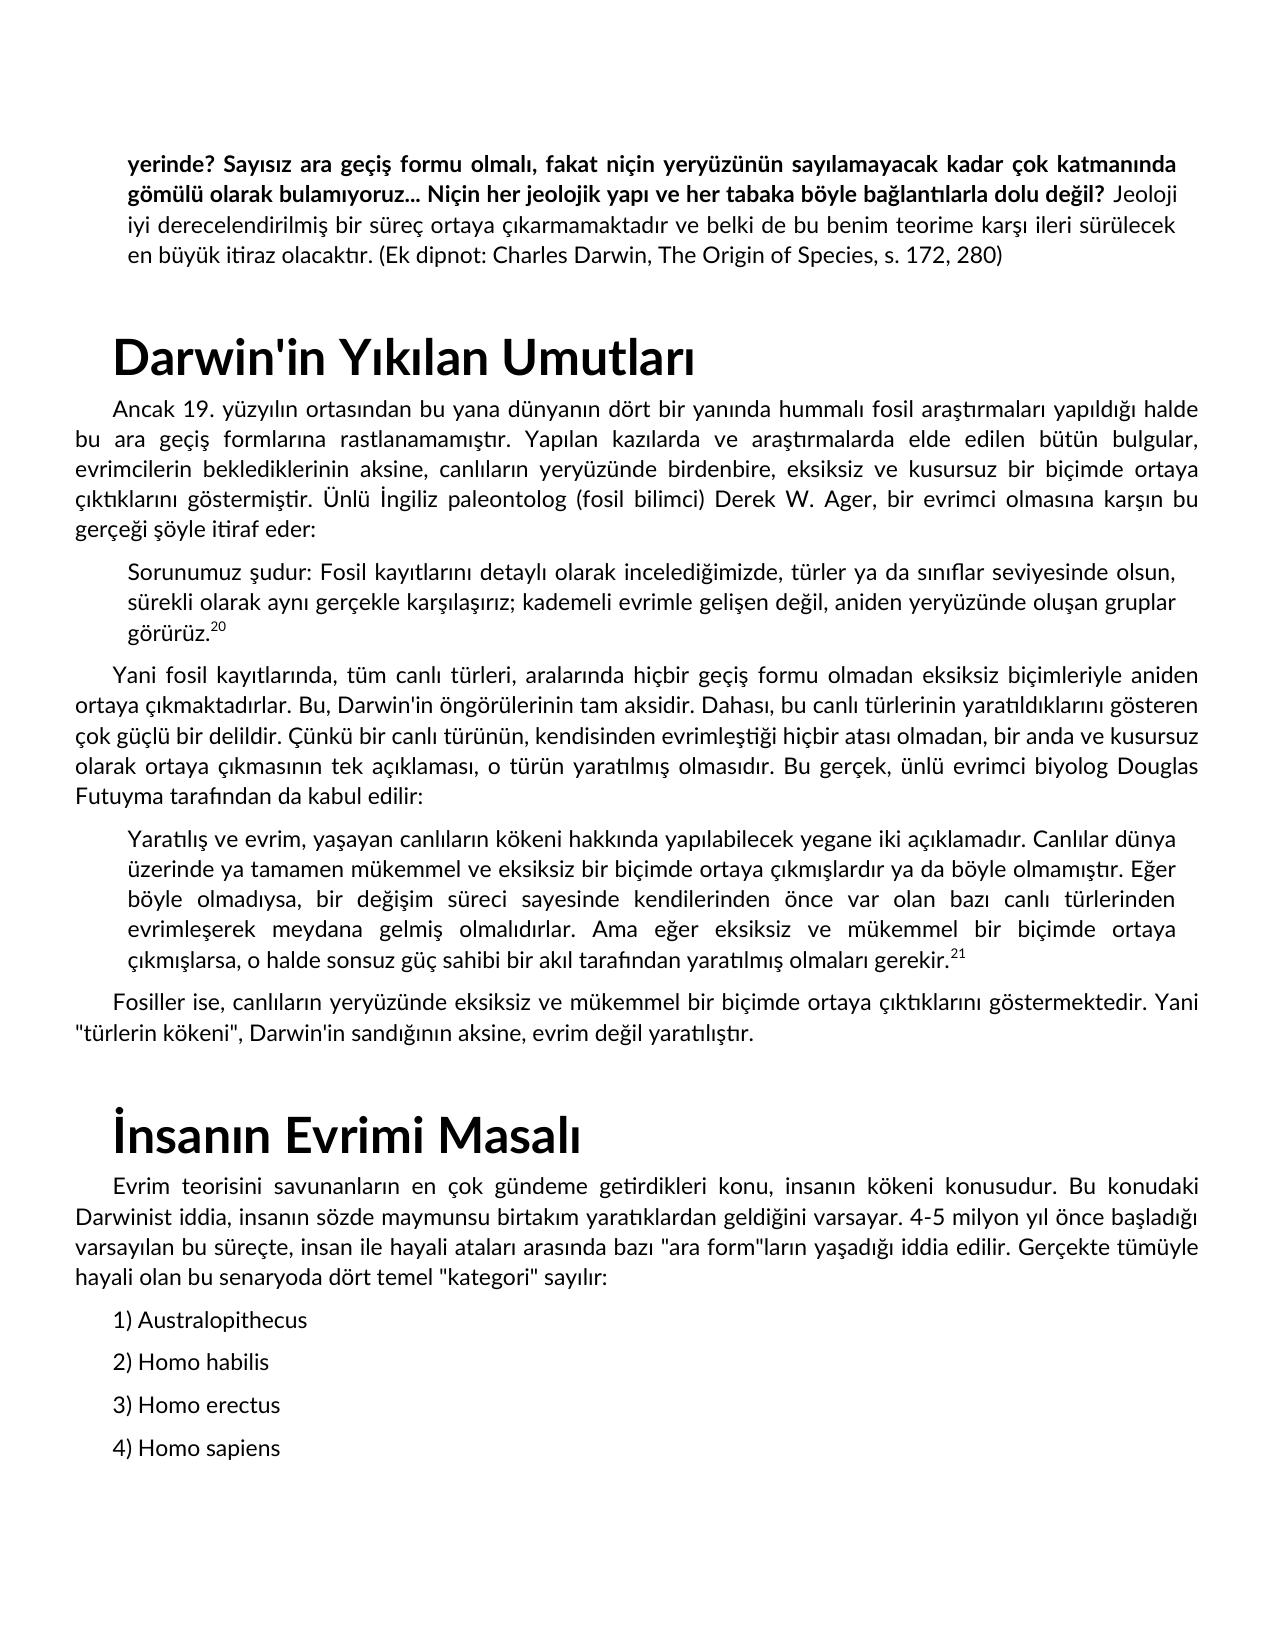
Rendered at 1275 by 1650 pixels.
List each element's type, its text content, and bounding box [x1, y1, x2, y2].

text Sorunumuz şudur: Fosil kayıtlarını detaylı olarak incelediğimizde, türler ya da sınıflar seviyesinde olsun, sürekli olarak aynı gerçekle karşılaşırız; kademeli evrimle gelişen değil, aniden yeryüzünde oluşan gruplar görürüz.20 [127, 558, 1177, 646]
text Fosiller ise, canlıların yeryüzünde eksiksiz ve mükemmel bir biçimde ortaya çıktıklarını göstermektedir. Yani "türlerin kökeni", Darwin'in sandığının aksine, evrim değil yaratılıştır. [75, 988, 1200, 1046]
subtitle Darwin'in Yıkılan Umutları [112, 326, 1200, 386]
text Yaratılış ve evrim, yaşayan canlıların kökeni hakkında yapılabilecek yegane iki açıklamadır. Canlılar dünya üzerinde ya tamamen mükemmel ve eksiksiz bir biçimde ortaya çıkmışlardır ya da böyle olmamıştır. Eğer böyle olmadıysa, bir değişim süreci sayesinde kendilerinden önce var olan bazı canlı türlerinden evrimleşerek meydana gelmiş olmalıdırlar. Ama eğer eksiksiz ve mükemmel bir biçimde ortaya çıkmışlarsa, o halde sonsuz güç sahibi bir akıl tarafından yaratılmış olmaları gerekir.21 [127, 824, 1177, 973]
text 1) Australopithecus [75, 1305, 1200, 1333]
text yerinde? Sayısız ara geçiş formu olmalı, fakat niçin yeryüzünün sayılamayacak kadar çok katmanında gömülü olarak bulamıyoruz... Niçin her jeolojik yapı ve her tabaka böyle bağlantılarla dolu değil? Jeoloji iyi derecelendirilmiş bir süreç ortaya çıkarmamaktadır ve belki de bu benim teorime karşı ileri sürülecek en büyük itiraz olacaktır. (Ek dipnot: Charles Darwin, The Origin of Species, s. 172, 280) [127, 150, 1177, 268]
text 4) Homo sapiens [75, 1433, 1200, 1461]
text 2) Homo habilis [75, 1348, 1200, 1376]
subtitle İnsanın Evrimi Masalı [112, 1104, 1200, 1164]
text Ancak 19. yüzyılın ortasından bu yana dünyanın dört bir yanında hummalı fosil araştırmaları yapıldığı halde bu ara geçiş formlarına rastlanamamıştır. Yapılan kazılarda ve araştırmalarda elde edilen bütün bulgular, evrimcilerin beklediklerinin aksine, canlıların yeryüzünde birdenbire, eksiksiz ve kusursuz bir biçimde ortaya çıktıklarını göstermiştir. Ünlü İngiliz paleontolog (fosil bilimci) Derek W. Ager, bir evrimci olmasına karşın bu gerçeği şöyle itiraf eder: [75, 394, 1200, 543]
text Yani fosil kayıtlarında, tüm canlı türleri, aralarında hiçbir geçiş formu olmadan eksiksiz biçimleriyle aniden ortaya çıkmaktadırlar. Bu, Darwin'in öngörülerinin tam aksidir. Dahası, bu canlı türlerinin yaratıldıklarını gösteren çok güçlü bir delildir. Çünkü bir canlı türünün, kendisinden evrimleştiği hiçbir atası olmadan, bir anda ve kusursuz olarak ortaya çıkmasının tek açıklaması, o türün yaratılmış olmasıdır. Bu gerçek, ünlü evrimci biyolog Douglas Futuyma tarafından da kabul edilir: [75, 661, 1200, 809]
text Evrim teorisini savunanların en çok gündeme getirdikleri konu, insanın kökeni konusudur. Bu konudaki Darwinist iddia, insanın sözde maymunsu birtakım yaratıklardan geldiğini varsayar. 4-5 milyon yıl önce başladığı varsayılan bu süreçte, insan ile hayali ataları arasında bazı "ara form"ların yaşadığı iddia edilir. Gerçekte tümüyle hayali olan bu senaryoda dört temel "kategori" sayılır: [75, 1172, 1200, 1290]
text 3) Homo erectus [75, 1391, 1200, 1418]
